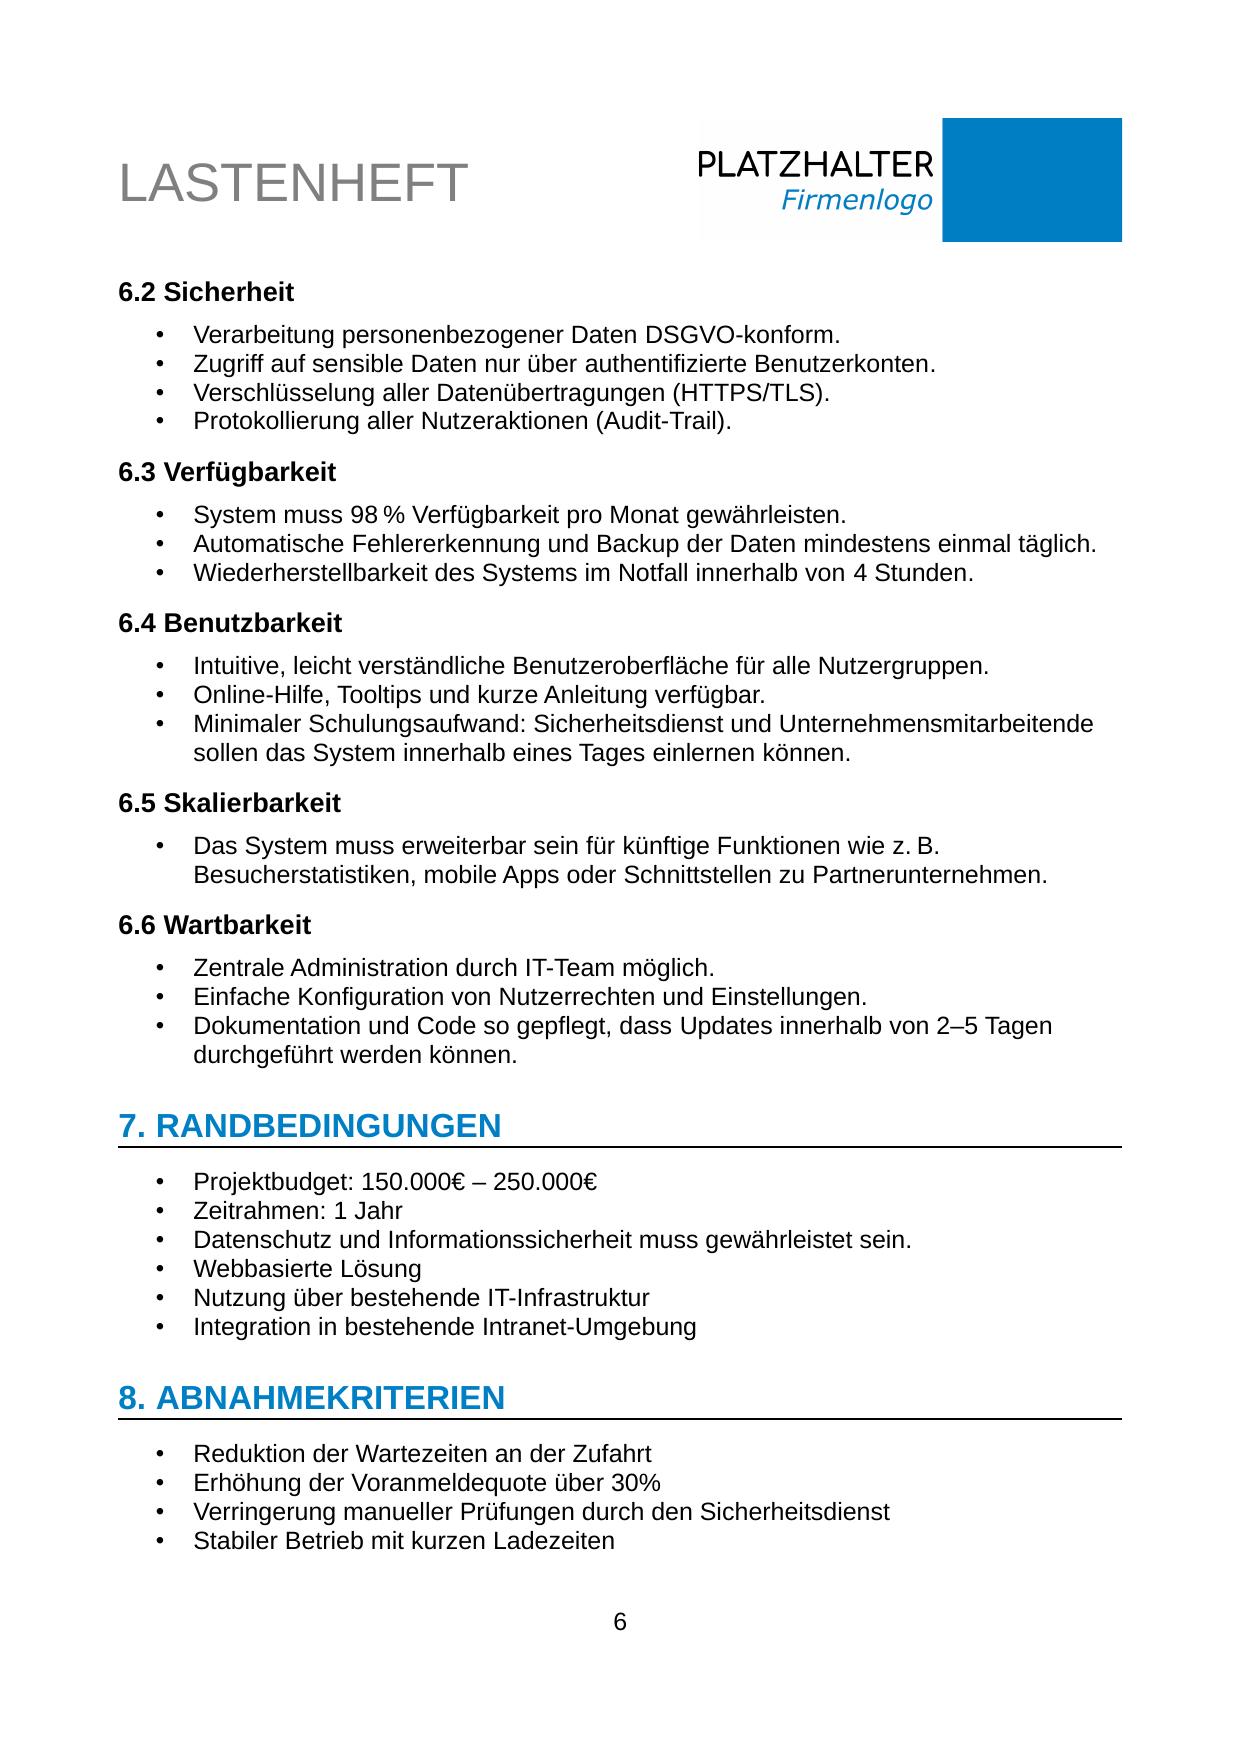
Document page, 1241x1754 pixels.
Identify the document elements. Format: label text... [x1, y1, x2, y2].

list Erhöhung der Voranmeldequote über 30% [156, 1468, 1122, 1497]
list Einfache Konfiguration von Nutzerrechten und Einstellungen. [156, 982, 1122, 1011]
list Integration in bestehende Intranet-Umgebung [156, 1311, 1122, 1340]
subtitle 6.2 Sicherheit [118, 276, 1122, 307]
list Datenschutz und Informationssicherheit muss gewährleistet sein. [156, 1225, 1122, 1254]
picture [698, 118, 1123, 242]
list Verschlüsselung aller Datenübertragungen (HTTPS/TLS). [156, 377, 1122, 406]
subtitle Randbedingungen [118, 1106, 1122, 1146]
list Dokumentation und Code so gepflegt, dass Updates innerhalb von 2–5 Tagen durchgeführt werden können. [156, 1011, 1122, 1068]
subtitle 6.6 Wartbarkeit [118, 909, 1122, 941]
list Verarbeitung personenbezogener Daten DSGVO-konform. [156, 320, 1122, 349]
list Zeitrahmen: 1 Jahr [156, 1196, 1122, 1225]
subtitle 6.3 Verfügbarkeit [118, 456, 1122, 487]
list Zugriff auf sensible Daten nur über authentifizierte Benutzerkonten. [156, 349, 1122, 377]
list System muss 98 % Verfügbarkeit pro Monat gewährleisten. [156, 500, 1122, 529]
list Wiederherstellbarkeit des Systems im Notfall innerhalb von 4 Stunden. [156, 557, 1122, 586]
list Projektbudget: 150.000€ – 250.000€ [156, 1167, 1122, 1196]
list Verringerung manueller Prüfungen durch den Sicherheitsdienst [156, 1497, 1122, 1526]
list Intuitive, leicht verständliche Benutzeroberfläche für alle Nutzergruppen. [156, 651, 1122, 680]
list Minimaler Schulungsaufwand: Sicherheitsdienst und Unternehmensmitarbeitende sollen das System innerhalb eines Tages einlernen können. [156, 709, 1122, 766]
list Protokollierung aller Nutzeraktionen (Audit-Trail). [156, 406, 1122, 435]
subtitle 6.5 Skalierbarkeit [118, 787, 1122, 818]
list Zentrale Administration durch IT-Team möglich. [156, 953, 1122, 982]
list Stabiler Betrieb mit kurzen Ladezeiten [156, 1526, 1122, 1554]
list Reduktion der Wartezeiten an der Zufahrt [156, 1439, 1122, 1468]
subtitle 6.4 Benutzbarkeit [118, 607, 1122, 638]
list Online-Hilfe, Tooltips und kurze Anleitung verfügbar. [156, 680, 1122, 709]
list Das System muss erweiterbar sein für künftige Funktionen wie z. B. Besucherstatistiken, mobile Apps oder Schnittstellen zu Partnerunternehmen. [156, 831, 1122, 888]
list Nutzung über bestehende IT-Infrastruktur [156, 1283, 1122, 1311]
list Automatische Fehlererkennung und Backup der Daten mindestens einmal täglich. [156, 529, 1122, 557]
subtitle Abnahmekriterien [118, 1378, 1122, 1418]
list Webbasierte Lösung [156, 1254, 1122, 1283]
